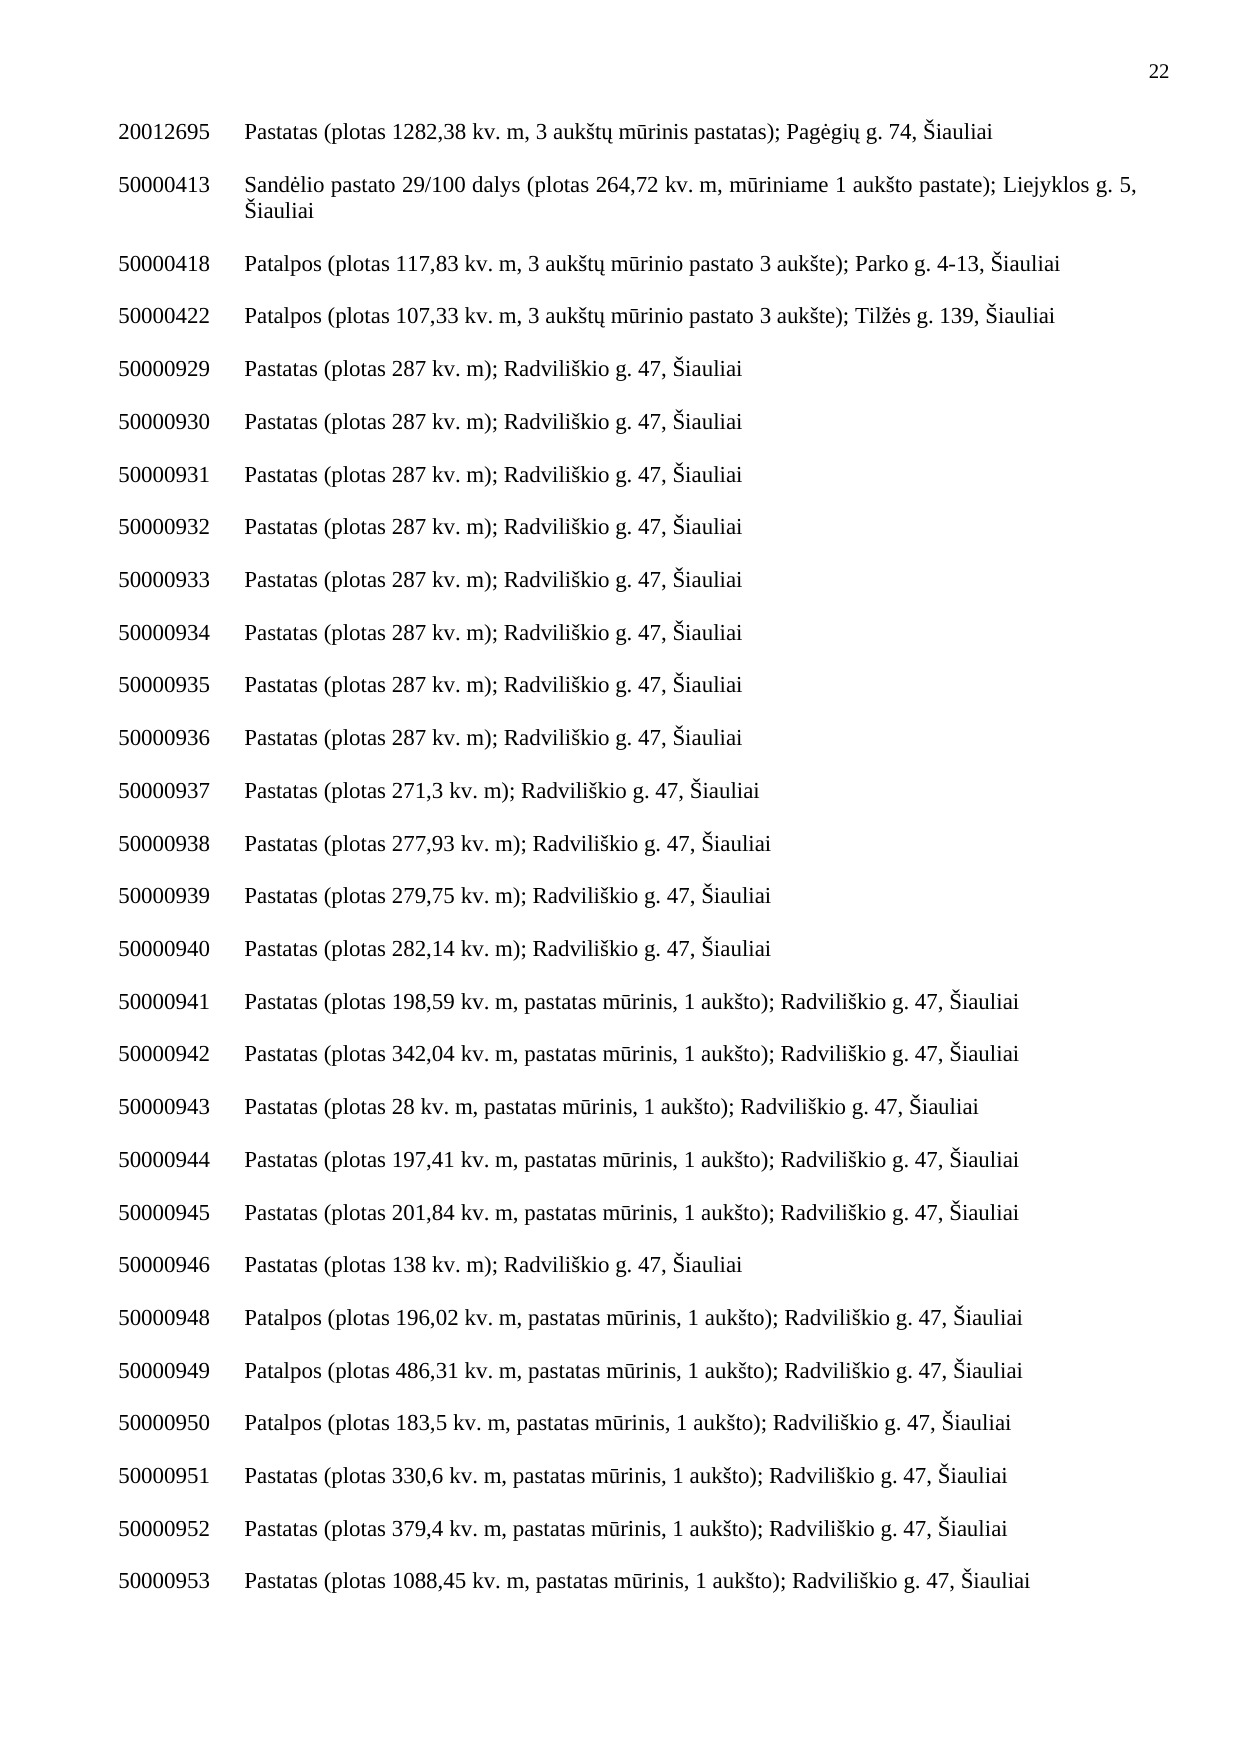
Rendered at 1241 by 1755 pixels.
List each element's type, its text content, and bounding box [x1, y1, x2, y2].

table_cell [1178, 1357, 1192, 1383]
table_cell [1178, 1410, 1192, 1436]
table_cell [1163, 1568, 1178, 1594]
table_cell [101, 1436, 1198, 1462]
table_cell [1193, 672, 1198, 698]
table_cell [1163, 724, 1178, 751]
table_cell [1148, 1410, 1163, 1436]
table_cell [1178, 118, 1192, 144]
table_cell Pastatas (plotas 287 kv. m); Radviliškio g. 47, Šiauliai [233, 514, 1148, 540]
table_cell 50000936 [101, 724, 233, 751]
table_cell [1163, 1515, 1178, 1541]
table_cell [1193, 118, 1198, 144]
table_cell [1198, 1515, 1240, 1541]
table_cell [1163, 250, 1178, 276]
table_cell [1198, 1067, 1240, 1093]
table_cell [1163, 171, 1178, 223]
table_cell Pastatas (plotas 379,4 kv. m, pastatas mūrinis, 1 aukšto); Radviliškio g. 47, Šiauliai [233, 1515, 1148, 1541]
table_cell [101, 329, 1198, 355]
table_cell [101, 961, 1198, 988]
table_cell [1198, 1251, 1240, 1278]
table_cell Pastatas (plotas 198,59 kv. m, pastatas mūrinis, 1 aukšto); Radviliškio g. 47, Šiauliai [233, 988, 1148, 1014]
table_cell [1193, 303, 1198, 329]
table_cell 50000951 [101, 1462, 233, 1488]
table_cell [1198, 276, 1240, 303]
table_cell [1198, 724, 1240, 751]
table_cell [1193, 1568, 1198, 1594]
table_cell [1178, 514, 1192, 540]
table_cell [1178, 1515, 1192, 1541]
table_cell [1178, 988, 1192, 1014]
table_cell [1198, 382, 1240, 408]
table_cell Patalpos (plotas 196,02 kv. m, pastatas mūrinis, 1 aukšto); Radviliškio g. 47, Šiauliai [233, 1304, 1148, 1330]
table_cell Pastatas (plotas 138 kv. m); Radviliškio g. 47, Šiauliai [233, 1251, 1148, 1278]
table_cell [1178, 1199, 1192, 1225]
table_cell [1148, 1251, 1163, 1278]
table_cell [1178, 355, 1192, 382]
table_cell [1178, 1251, 1192, 1278]
table_cell Pastatas (plotas 287 kv. m); Radviliškio g. 47, Šiauliai [233, 566, 1148, 592]
table_cell [1193, 1357, 1198, 1383]
table_cell [1198, 250, 1240, 276]
table_cell 50000935 [101, 672, 233, 698]
table_cell [1198, 1146, 1240, 1172]
table_cell [1198, 1436, 1240, 1462]
table_cell [1163, 777, 1178, 803]
table_cell [1198, 461, 1240, 487]
table_cell [101, 1541, 1198, 1568]
table_cell [1178, 171, 1192, 223]
table_cell 50000942 [101, 1041, 233, 1067]
table_cell [1198, 224, 1240, 250]
table_cell [1198, 935, 1240, 961]
table_cell [1198, 1330, 1240, 1357]
table_cell [1163, 1041, 1178, 1067]
table_cell [101, 1014, 1198, 1041]
table_cell [1148, 461, 1163, 487]
table_cell [1198, 1489, 1240, 1515]
table_cell [1163, 619, 1178, 645]
table_cell [101, 698, 1198, 724]
table_cell [1163, 1410, 1178, 1436]
table_cell [1178, 461, 1192, 487]
table_cell [1178, 566, 1192, 592]
table_cell 50000952 [101, 1515, 233, 1541]
table_cell [1148, 303, 1163, 329]
table_cell [1198, 777, 1240, 803]
table_cell [1163, 1199, 1178, 1225]
table_cell Pastatas (plotas 287 kv. m); Radviliškio g. 47, Šiauliai [233, 461, 1148, 487]
table_cell [1163, 672, 1178, 698]
table_cell [1198, 1199, 1240, 1225]
table_cell [101, 645, 1198, 672]
table_cell [1198, 1462, 1240, 1488]
table_cell [1198, 171, 1240, 223]
table_cell [1148, 777, 1163, 803]
table_cell 50000948 [101, 1304, 233, 1330]
table_cell [101, 1489, 1198, 1515]
table_cell [1163, 408, 1178, 434]
table_cell 50000944 [101, 1146, 233, 1172]
table_cell 50000945 [101, 1199, 233, 1225]
table_cell [1198, 1594, 1240, 1620]
table_cell [1148, 672, 1163, 698]
table_cell [1178, 1146, 1192, 1172]
table_cell [1148, 1304, 1163, 1330]
table_cell [1198, 593, 1240, 619]
table_cell [1198, 830, 1240, 856]
table_cell [1193, 1251, 1198, 1278]
table_cell Pastatas (plotas 279,75 kv. m); Radviliškio g. 47, Šiauliai [233, 883, 1148, 909]
table_cell [1163, 1251, 1178, 1278]
table_cell [1178, 619, 1192, 645]
table_cell 50000934 [101, 619, 233, 645]
table_cell [1148, 1515, 1163, 1541]
table_cell Pastatas (plotas 197,41 kv. m, pastatas mūrinis, 1 aukšto); Radviliškio g. 47, Šiauliai [233, 1146, 1148, 1172]
table_cell [1178, 724, 1192, 751]
table_cell [1198, 540, 1240, 566]
table_cell [1193, 250, 1198, 276]
table_cell [101, 803, 1198, 830]
table_cell 50000946 [101, 1251, 233, 1278]
table_cell [1193, 1462, 1198, 1488]
table_cell [1193, 461, 1198, 487]
table_cell Pastatas (plotas 287 kv. m); Radviliškio g. 47, Šiauliai [233, 619, 1148, 645]
table_cell 50000953 [101, 1568, 233, 1594]
table_cell [1163, 461, 1178, 487]
table_cell Pastatas (plotas 287 kv. m); Radviliškio g. 47, Šiauliai [233, 355, 1148, 382]
table_cell [1178, 1093, 1192, 1119]
table_cell [1198, 118, 1240, 144]
table_cell [101, 382, 1198, 408]
table_cell [101, 1067, 1198, 1093]
table_cell [1198, 329, 1240, 355]
table_cell [1148, 355, 1163, 382]
table_cell [1163, 1093, 1178, 1119]
table_cell [101, 540, 1198, 566]
table_cell [1178, 883, 1192, 909]
table_cell [1193, 1199, 1198, 1225]
table_cell [101, 1330, 1198, 1357]
table_cell [1198, 1383, 1240, 1409]
table_cell Sandėlio pastato 29/100 dalys (plotas 264,72 kv. m, mūriniame 1 aukšto pastate); Liejyklos g. 5, Šiauliai [233, 171, 1148, 223]
table_cell [1198, 566, 1240, 592]
table_cell [101, 856, 1198, 882]
table_cell [1198, 751, 1240, 777]
table_cell [1148, 619, 1163, 645]
table_cell Pastatas (plotas 287 kv. m); Radviliškio g. 47, Šiauliai [233, 408, 1148, 434]
table_cell 50000413 [101, 171, 233, 223]
table_cell Pastatas (plotas 330,6 kv. m, pastatas mūrinis, 1 aukšto); Radviliškio g. 47, Šiauliai [233, 1462, 1148, 1488]
table_cell [1148, 250, 1163, 276]
table_cell [1198, 883, 1240, 909]
table_cell [1198, 645, 1240, 672]
table_cell [1193, 1041, 1198, 1067]
table_cell 50000422 [101, 303, 233, 329]
table_cell [1148, 883, 1163, 909]
table_cell [1198, 1410, 1240, 1436]
table_cell 50000940 [101, 935, 233, 961]
table_cell [1198, 698, 1240, 724]
table_cell 50000950 [101, 1410, 233, 1436]
table_cell Pastatas (plotas 1088,45 kv. m, pastatas mūrinis, 1 aukšto); Radviliškio g. 47, Šiauliai [233, 1568, 1148, 1594]
table_cell [1148, 514, 1163, 540]
table_cell [1178, 1568, 1192, 1594]
table_cell 50000929 [101, 355, 233, 382]
table_cell 50000933 [101, 566, 233, 592]
table_cell Pastatas (plotas 28 kv. m, pastatas mūrinis, 1 aukšto); Radviliškio g. 47, Šiauliai [233, 1093, 1148, 1119]
table_cell [1178, 1041, 1192, 1067]
table_cell [1198, 487, 1240, 513]
table_cell [101, 224, 1198, 250]
table_cell [101, 1278, 1198, 1304]
table_cell [1198, 1541, 1240, 1568]
table_cell [1148, 988, 1163, 1014]
table_cell 20012695 [101, 118, 233, 144]
table_cell [1198, 1120, 1240, 1146]
table_cell [1198, 1357, 1240, 1383]
table_cell [1193, 935, 1198, 961]
table_cell [1148, 1462, 1163, 1488]
table_cell 50000932 [101, 514, 233, 540]
table_cell [1163, 514, 1178, 540]
table_cell Patalpos (plotas 107,33 kv. m, 3 aukštų mūrinio pastato 3 aukšte); Tilžės g. 139, Šiauliai [233, 303, 1148, 329]
table_cell [1163, 1462, 1178, 1488]
table_cell [1198, 988, 1240, 1014]
table_cell [1193, 171, 1198, 223]
table_cell [101, 1120, 1198, 1146]
table_cell [1193, 619, 1198, 645]
table_cell [1178, 1304, 1192, 1330]
table_cell [1193, 408, 1198, 434]
table_cell [1178, 1462, 1192, 1488]
table_cell [101, 1172, 1198, 1199]
table_cell [1193, 724, 1198, 751]
table_cell [1198, 514, 1240, 540]
table_cell [1193, 1515, 1198, 1541]
table_cell [1148, 1568, 1163, 1594]
table_cell [1198, 303, 1240, 329]
table_cell [1163, 830, 1178, 856]
table_cell [1178, 408, 1192, 434]
table_cell [1178, 830, 1192, 856]
table_cell [1178, 777, 1192, 803]
table_cell [1193, 514, 1198, 540]
table_cell [1198, 1278, 1240, 1304]
table_cell [1193, 830, 1198, 856]
table_cell [1148, 1146, 1163, 1172]
table_cell [1163, 883, 1178, 909]
table_cell Pastatas (plotas 287 kv. m); Radviliškio g. 47, Šiauliai [233, 672, 1148, 698]
table_cell [1198, 619, 1240, 645]
table_cell [1163, 1146, 1178, 1172]
table_cell [1148, 830, 1163, 856]
table_cell 50000418 [101, 250, 233, 276]
table_cell [1163, 303, 1178, 329]
table_cell [101, 1383, 1198, 1409]
table_cell [1148, 724, 1163, 751]
table_cell [1193, 355, 1198, 382]
table_cell [1163, 1357, 1178, 1383]
table_cell 50000930 [101, 408, 233, 434]
table_cell Pastatas (plotas 1282,38 kv. m, 3 aukštų mūrinis pastatas); Pagėgių g. 74, Šiauliai [233, 118, 1148, 144]
table_cell [1198, 434, 1240, 461]
table_cell 50000931 [101, 461, 233, 487]
table_cell [1178, 250, 1192, 276]
table_cell Pastatas (plotas 342,04 kv. m, pastatas mūrinis, 1 aukšto); Radviliškio g. 47, Šiauliai [233, 1041, 1148, 1067]
table_cell [1198, 355, 1240, 382]
table_cell [1193, 777, 1198, 803]
table_cell [101, 145, 1198, 171]
table_cell [1148, 408, 1163, 434]
table_cell [101, 276, 1198, 303]
table_cell [1163, 355, 1178, 382]
table_cell 50000943 [101, 1093, 233, 1119]
table_cell [101, 1225, 1198, 1251]
table_cell [1198, 1304, 1240, 1330]
table_cell [101, 593, 1198, 619]
table_cell [1148, 566, 1163, 592]
table_cell [101, 909, 1198, 935]
table_cell [1148, 1093, 1163, 1119]
table_cell [1148, 171, 1163, 223]
table_cell [1178, 935, 1192, 961]
table_cell 50000941 [101, 988, 233, 1014]
table_cell [1163, 566, 1178, 592]
table_cell [1163, 1304, 1178, 1330]
table_cell 50000939 [101, 883, 233, 909]
table_cell [1198, 909, 1240, 935]
table_cell [1198, 961, 1240, 988]
table_cell [1198, 1225, 1240, 1251]
table_cell Pastatas (plotas 277,93 kv. m); Radviliškio g. 47, Šiauliai [233, 830, 1148, 856]
table_cell [1198, 1568, 1240, 1594]
table_cell [1193, 883, 1198, 909]
table_cell Pastatas (plotas 271,3 kv. m); Radviliškio g. 47, Šiauliai [233, 777, 1148, 803]
table_cell Patalpos (plotas 183,5 kv. m, pastatas mūrinis, 1 aukšto); Radviliškio g. 47, Šiauliai [233, 1410, 1148, 1436]
table_cell Patalpos (plotas 486,31 kv. m, pastatas mūrinis, 1 aukšto); Radviliškio g. 47, Šiauliai [233, 1357, 1148, 1383]
table_cell [1178, 672, 1192, 698]
table_cell [1198, 145, 1240, 171]
table_cell 50000949 [101, 1357, 233, 1383]
table_cell Pastatas (plotas 201,84 kv. m, pastatas mūrinis, 1 aukšto); Radviliškio g. 47, Šiauliai [233, 1199, 1148, 1225]
table_cell [101, 1594, 1198, 1620]
table_cell [1198, 1041, 1240, 1067]
table_cell [1193, 566, 1198, 592]
table_cell [1198, 1014, 1240, 1041]
table_cell 50000937 [101, 777, 233, 803]
table_cell [1198, 1172, 1240, 1199]
table_cell [1163, 118, 1178, 144]
table_cell [101, 751, 1198, 777]
table_cell Pastatas (plotas 287 kv. m); Radviliškio g. 47, Šiauliai [233, 724, 1148, 751]
table_cell [101, 434, 1198, 461]
table_cell [1193, 1304, 1198, 1330]
table_cell [1198, 672, 1240, 698]
table_cell [1178, 303, 1192, 329]
table_cell [1148, 118, 1163, 144]
table_cell [1198, 856, 1240, 882]
table_cell Pastatas (plotas 282,14 kv. m); Radviliškio g. 47, Šiauliai [233, 935, 1148, 961]
table_cell [1193, 988, 1198, 1014]
table_cell 50000938 [101, 830, 233, 856]
table_cell [1198, 1093, 1240, 1119]
table_cell [1198, 408, 1240, 434]
table_cell [1148, 1357, 1163, 1383]
table_cell [1148, 1041, 1163, 1067]
table_cell [1198, 803, 1240, 830]
table_cell Patalpos (plotas 117,83 kv. m, 3 aukštų mūrinio pastato 3 aukšte); Parko g. 4-13, Šiauliai [233, 250, 1148, 276]
table_cell [1148, 1199, 1163, 1225]
table_cell [1193, 1146, 1198, 1172]
table_cell [1148, 935, 1163, 961]
table_cell [1193, 1093, 1198, 1119]
table_cell [1193, 1410, 1198, 1436]
table_cell [1163, 935, 1178, 961]
table_cell [101, 487, 1198, 513]
table_cell [1163, 988, 1178, 1014]
